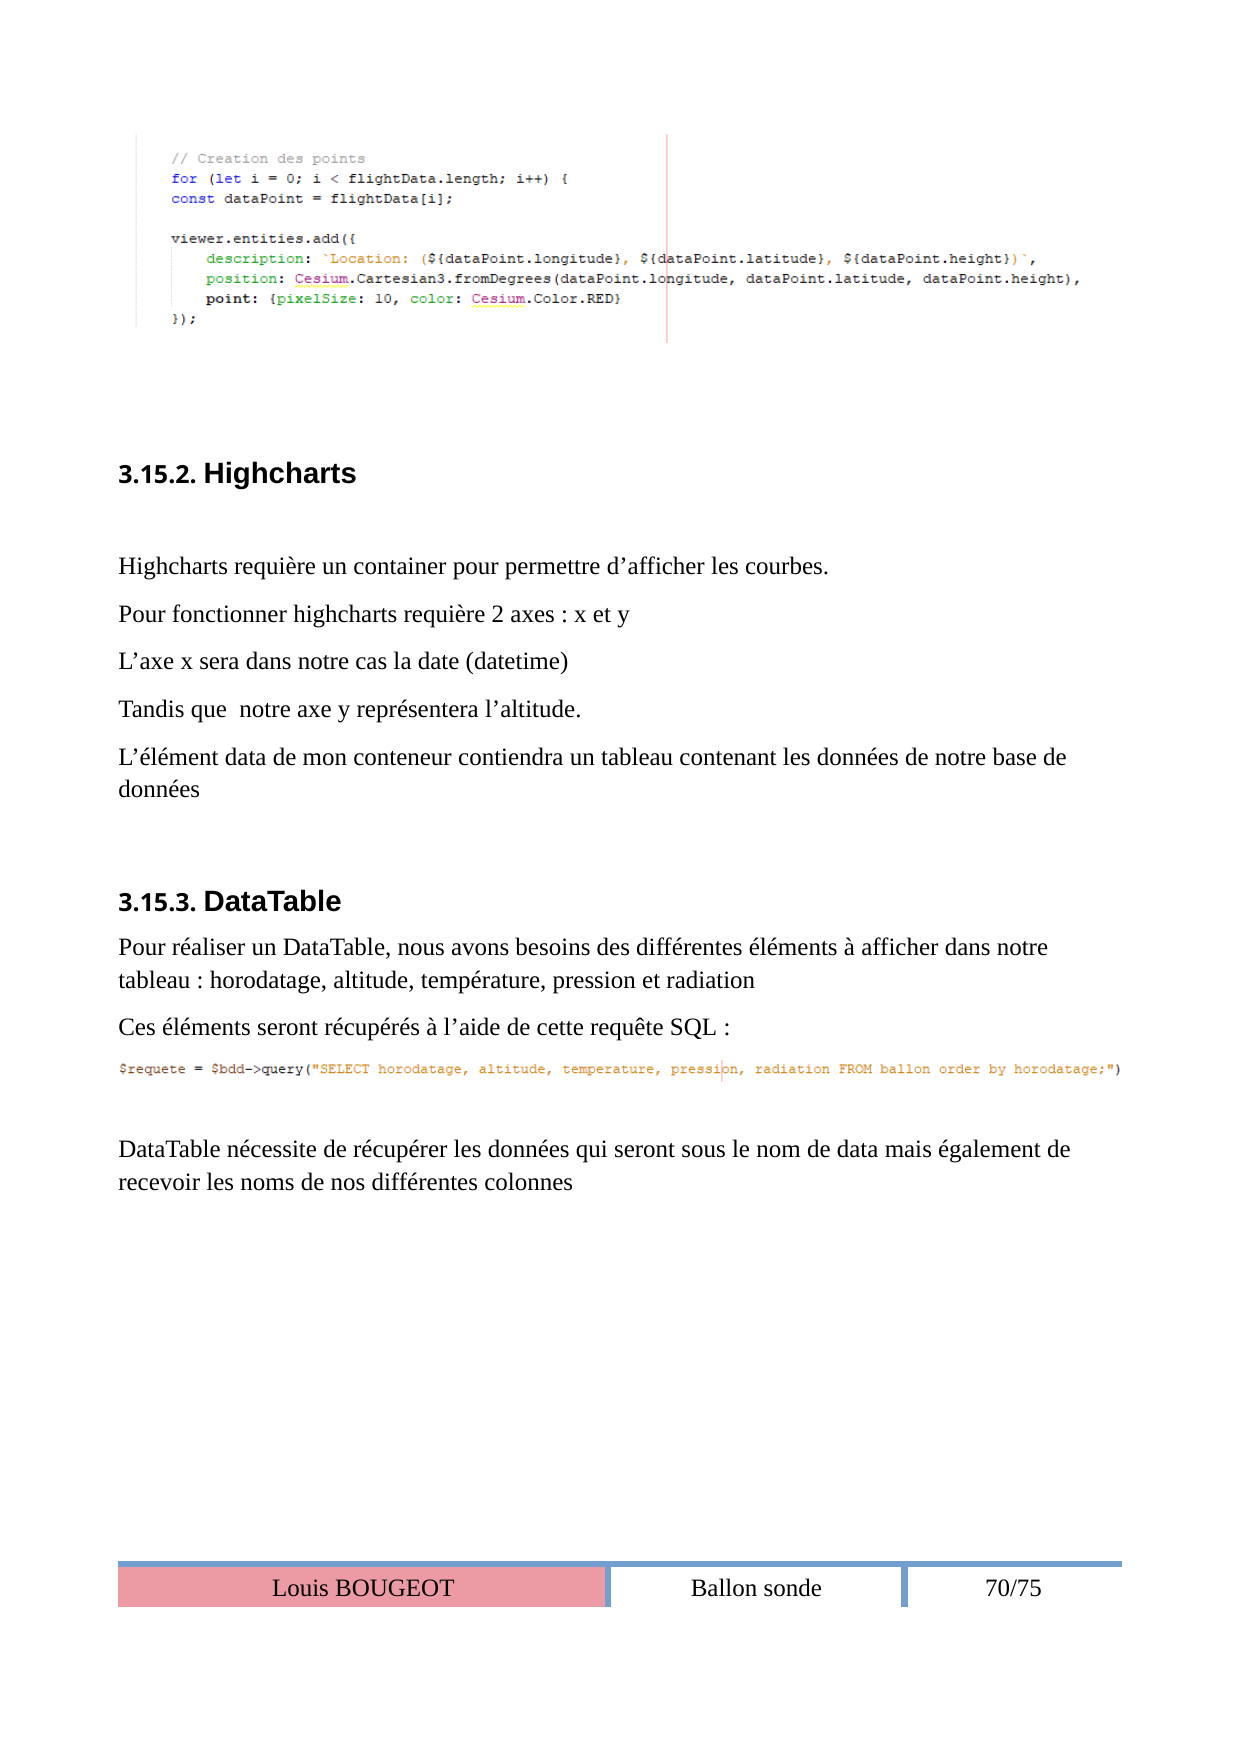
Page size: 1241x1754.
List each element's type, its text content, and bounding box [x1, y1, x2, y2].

picture [118, 1060, 1123, 1082]
text L’axe x sera dans notre cas la date (datetime) [118, 646, 1122, 675]
picture [118, 134, 1123, 343]
text Highcharts requière un container pour permettre d’afficher les courbes. [118, 551, 1122, 580]
text Tandis que notre axe y représentera l’altitude. [118, 694, 1122, 723]
text L’élément data de mon conteneur contiendra un tableau contenant les données de notre base de données [118, 742, 1122, 803]
text DataTable nécessite de récupérer les données qui seront sous le nom de data mais également de recevoir les noms de nos différentes colonnes [118, 1134, 1122, 1195]
subtitle Highcharts [118, 456, 1122, 491]
subtitle DataTable [118, 884, 1122, 919]
text Pour fonctionner highcharts requière 2 axes : x et y [118, 599, 1122, 627]
text Ces éléments seront récupérés à l’aide de cette requête SQL : [118, 1012, 1122, 1041]
text Pour réaliser un DataTable, nous avons besoins des différentes éléments à afficher dans notre tableau : horodatage, altitude, température, pression et radiation [118, 932, 1122, 993]
